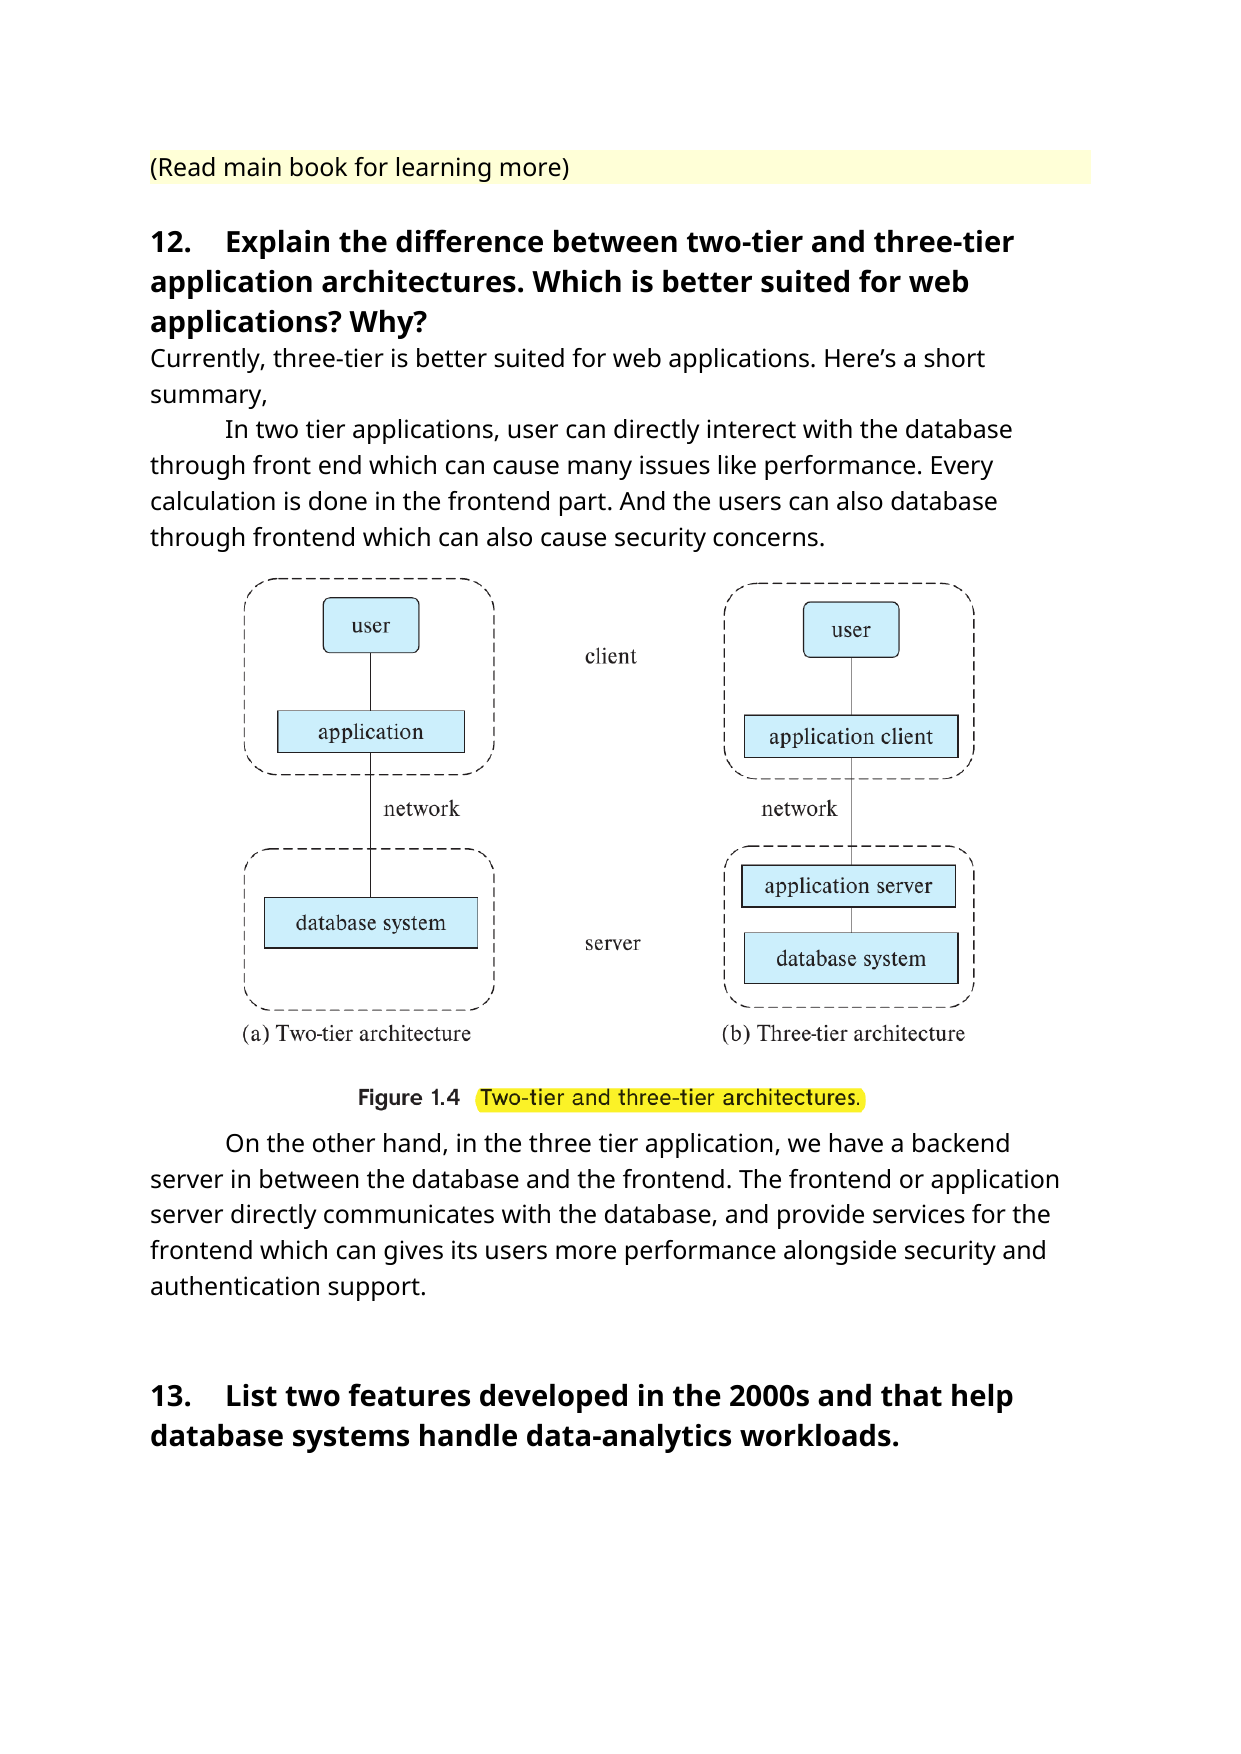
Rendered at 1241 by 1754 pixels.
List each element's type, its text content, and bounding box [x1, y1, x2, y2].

text Currently, three-tier is better suited for web applications. Here’s a short summary, [150, 341, 1091, 410]
text On the other hand, in the three tier application, we have a backend server in between the database and the frontend. The frontend or application server directly communicates with the database, and provide services for the frontend which can gives its users more performance alongside security and authentication support. [150, 1123, 1091, 1302]
text In two tier applications, user can directly interect with the database through front end which can cause many issues like performance. Every calculation is done in the frontend part. And the users can also database through frontend which can also cause security concerns. [150, 412, 1091, 553]
subtitle Explain the diﬀerence between two-tier and three-tier application architectures. Which is better suited for web applications? Why? [150, 221, 1091, 341]
text (Read main book for learning more) [150, 150, 1091, 184]
subtitle List two features developed in the 2000s and that help database systems handle data-analytics workloads. [150, 1376, 1091, 1455]
picture [150, 555, 1091, 1123]
